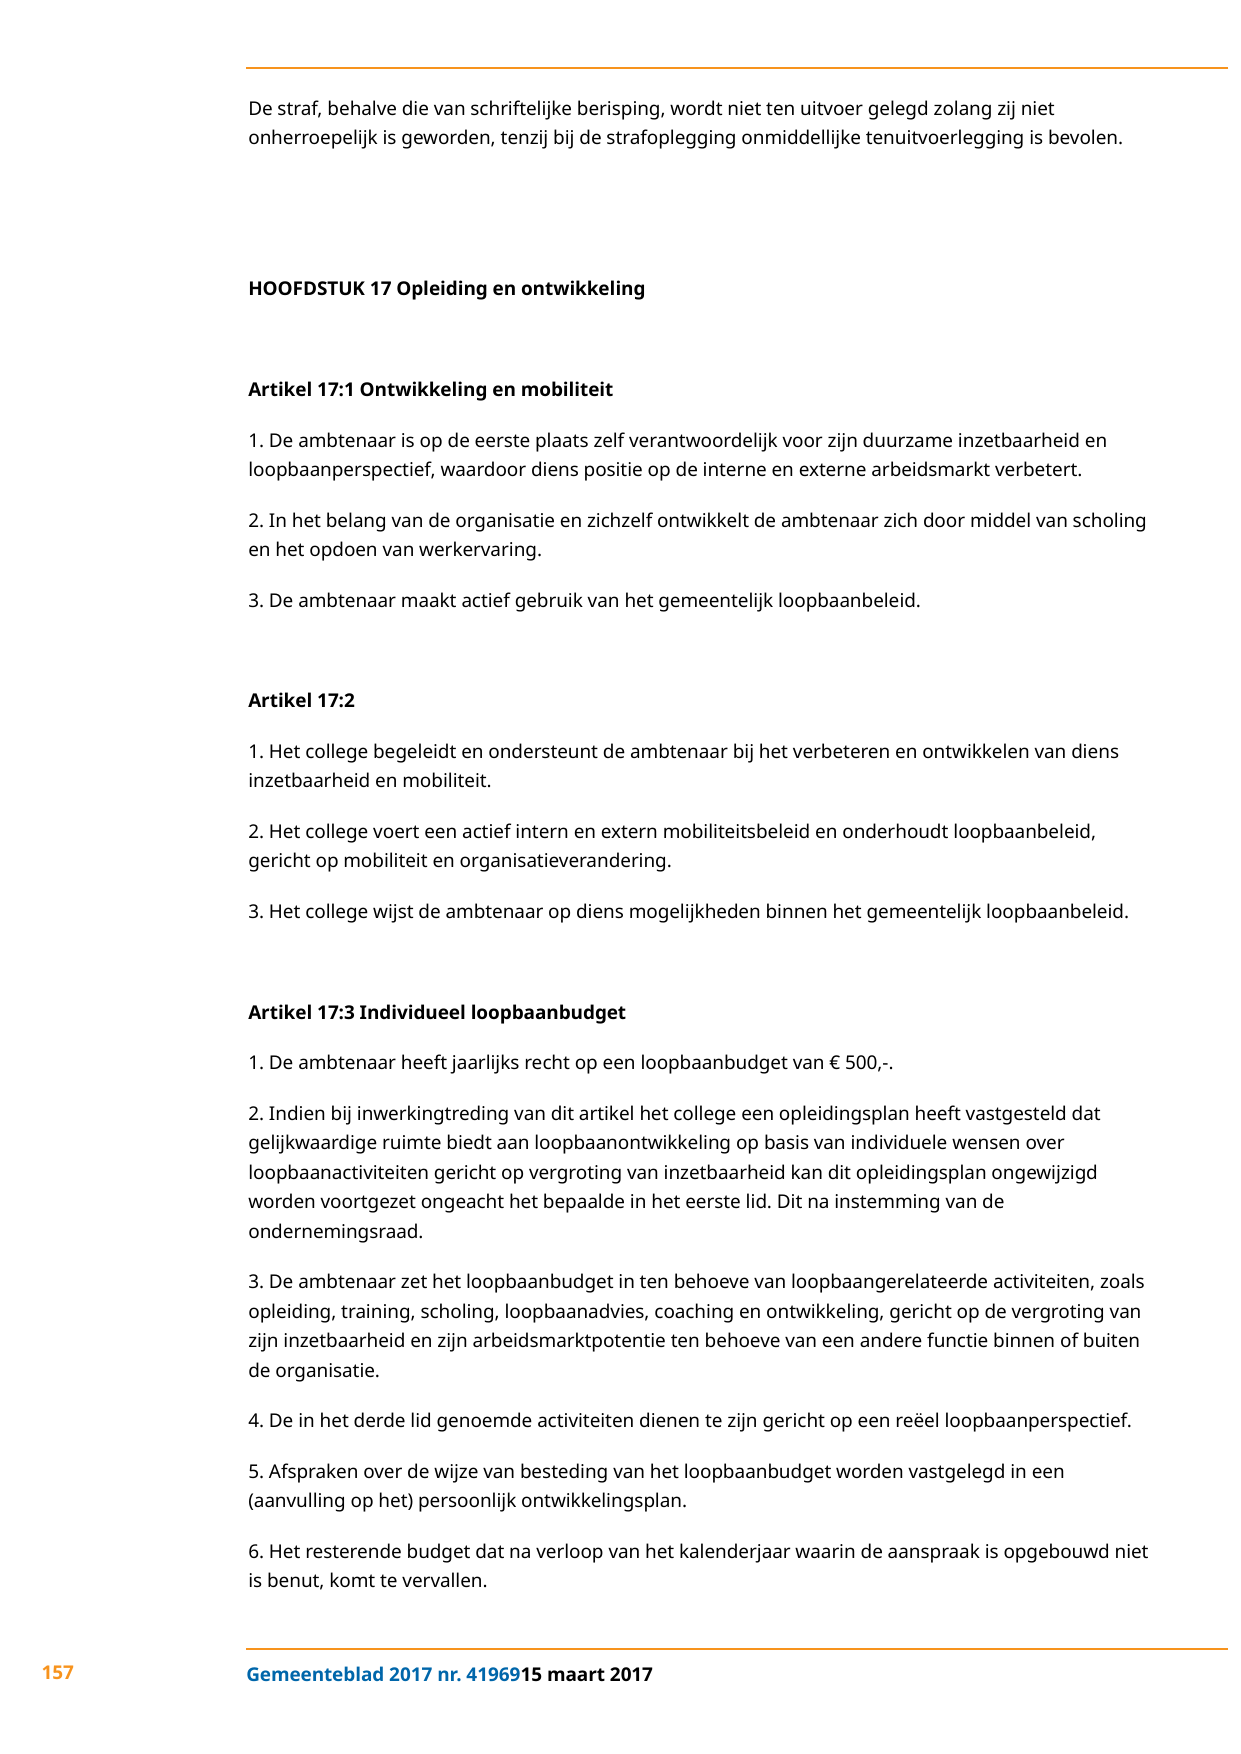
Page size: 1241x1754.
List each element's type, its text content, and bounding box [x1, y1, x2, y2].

text 5. Afspraken over de wijze van besteding van het loopbaanbudget worden vastgelegd in een (aanvulling op het) persoonlijk ontwikkelingsplan. [248, 1458, 1152, 1513]
text De straf, behalve die van schriftelijke berisping, wordt niet ten uitvoer gelegd zolang zij niet onherroepelijk is geworden, tenzij bij de strafoplegging onmiddellijke tenuitvoerlegging is bevolen. [248, 95, 1152, 150]
text 1. De ambtenaar heeft jaarlijks recht op een loopbaanbudget van € 500,-. [248, 1049, 1152, 1075]
text Artikel 17:1 Ontwikkeling en mobiliteit [248, 376, 1152, 402]
text 2. Indien bij inwerkingtreding van dit artikel het college een opleidingsplan heeft vastgesteld dat gelijkwaardige ruimte biedt aan loopbaanontwikkeling op basis van individuele wensen over loopbaanactiviteiten gericht op vergroting van inzetbaarheid kan dit opleidingsplan ongewijzigd worden voortgezet ongeacht het bepaalde in het eerste lid. Dit na instemming van de ondernemingsraad. [248, 1100, 1152, 1244]
text HOOFDSTUK 17 Opleiding en ontwikkeling [248, 276, 1152, 301]
text 4. De in het derde lid genoemde activiteiten dienen te zijn gericht op een reëel loopbaanperspectief. [248, 1408, 1152, 1433]
text Artikel 17:2 [248, 688, 1152, 713]
text 3. Het college wijst de ambtenaar op diens mogelijkheden binnen het gemeentelijk loopbaanbeleid. [248, 898, 1152, 924]
text 2. Het college voert een actief intern en extern mobiliteitsbeleid en onderhoudt loopbaanbeleid, gericht op mobiliteit en organisatieverandering. [248, 818, 1152, 873]
text 3. De ambtenaar maakt actief gebruik van het gemeentelijk loopbaanbeleid. [248, 587, 1152, 613]
picture [41, 47, 231, 172]
text 1. De ambtenaar is op de eerste plaats zelf verantwoordelijk voor zijn duurzame inzetbaarheid en loopbaanperspectief, waardoor diens positie op de interne en externe arbeidsmarkt verbetert. [248, 427, 1152, 482]
text Artikel 17:3 Individueel loopbaanbudget [248, 999, 1152, 1025]
text 6. Het resterende budget dat na verloop van het kalenderjaar waarin de aanspraak is opgebouwd niet is benut, komt te vervallen. [248, 1538, 1152, 1593]
text 3. De ambtenaar zet het loopbaanbudget in ten behoeve van loopbaangerelateerde activiteiten, zoals opleiding, training, scholing, loopbaanadvies, coaching en ontwikkeling, gericht op de vergroting van zijn inzetbaarheid en zijn arbeidsmarktpotentie ten behoeve van een andere functie binnen of buiten de organisatie. [248, 1268, 1152, 1383]
text 2. In het belang van de organisatie en zichzelf ontwikkelt de ambtenaar zich door middel van scholing en het opdoen van werkervaring. [248, 507, 1152, 562]
text 1. Het college begeleidt en ondersteunt de ambtenaar bij het verbeteren en ontwikkelen van diens inzetbaarheid en mobiliteit. [248, 738, 1152, 793]
